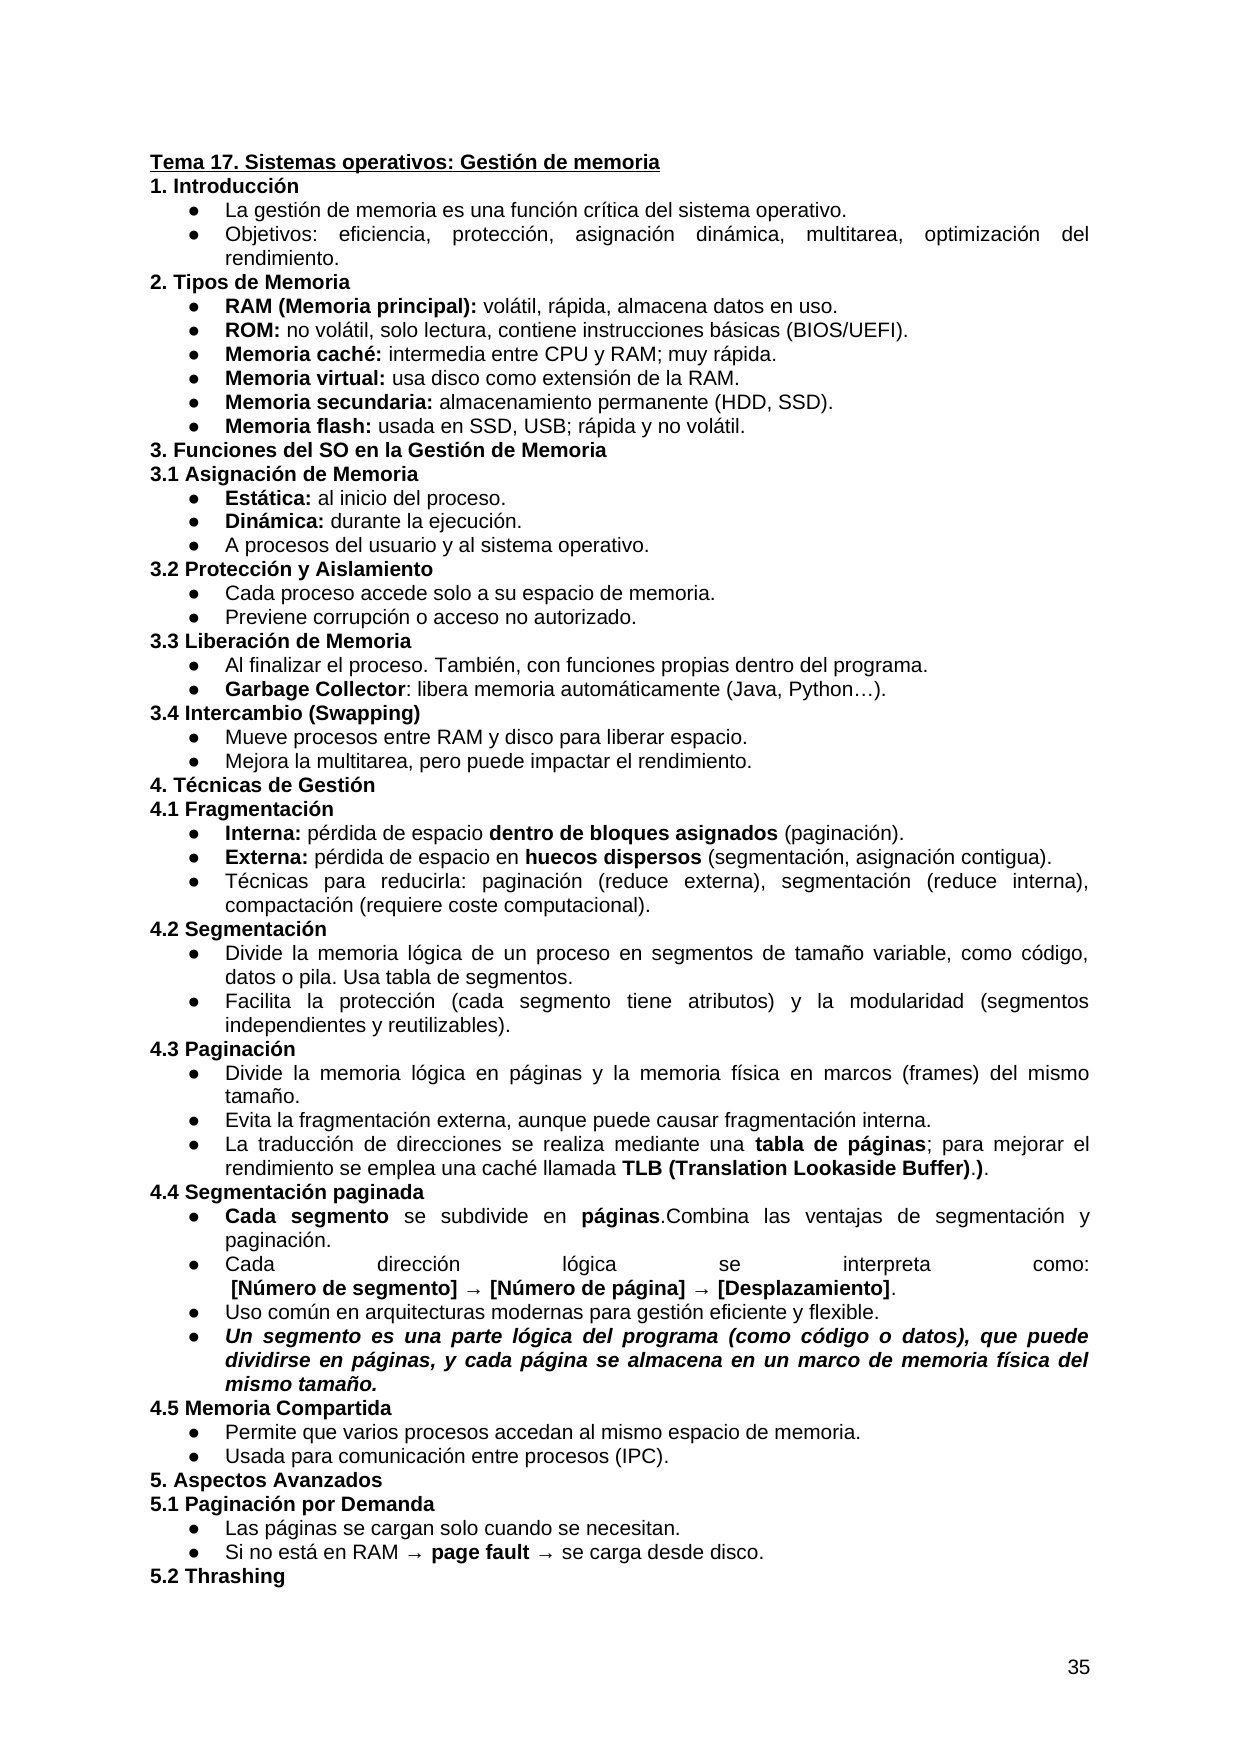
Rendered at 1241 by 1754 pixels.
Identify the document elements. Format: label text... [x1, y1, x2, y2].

list Memoria caché: intermedia entre CPU y RAM; muy rápida. [187, 342, 1090, 366]
subtitle 3.2 Protección y Aislamiento [150, 557, 1090, 581]
list Garbage Collector: libera memoria automáticamente (Java, Python…). [187, 677, 1090, 701]
list Uso común en arquitecturas modernas para gestión eficiente y flexible. [187, 1300, 1090, 1324]
list Mejora la multitarea, pero puede impactar el rendimiento. [187, 749, 1090, 773]
subtitle 2. Tipos de Memoria [150, 270, 1090, 294]
list Divide la memoria lógica de un proceso en segmentos de tamaño variable, como código, datos o pila. Usa tabla de segmentos. [187, 941, 1090, 988]
list Dinámica: durante la ejecución. [187, 509, 1090, 533]
list A procesos del usuario y al sistema operativo. [187, 533, 1090, 557]
list Cada segmento se subdivide en páginas.Combina las ventajas de segmentación y paginación. [187, 1204, 1090, 1252]
list Evita la fragmentación externa, aunque puede causar fragmentación interna. [187, 1108, 1090, 1132]
subtitle 1. Introducción [150, 174, 1090, 198]
list Estática: al inicio del proceso. [187, 485, 1090, 509]
subtitle 4.1 Fragmentación [150, 797, 1090, 821]
list Cada dirección lógica se interpreta como: [Número de segmento] → [Número de página] → [Desplazamiento]. [187, 1252, 1090, 1300]
subtitle 5.2 Thrashing [150, 1563, 1090, 1587]
subtitle 5. Aspectos Avanzados [150, 1468, 1090, 1492]
subtitle 4.4 Segmentación paginada [150, 1180, 1090, 1204]
list Técnicas para reducirla: paginación (reduce externa), segmentación (reduce interna), compactación (requiere coste computacional). [187, 869, 1090, 917]
subtitle 3.4 Intercambio (Swapping) [150, 701, 1090, 725]
list Si no está en RAM → page fault → se carga desde disco. [187, 1539, 1090, 1563]
subtitle 4.2 Segmentación [150, 917, 1090, 941]
subtitle 4. Técnicas de Gestión [150, 773, 1090, 797]
list Previene corrupción o acceso no autorizado. [187, 605, 1090, 629]
list La traducción de direcciones se realiza mediante una tabla de páginas; para mejorar el rendimiento se emplea una caché llamada TLB (Translation Lookaside Buffer).). [187, 1132, 1090, 1180]
list Memoria secundaria: almacenamiento permanente (HDD, SSD). [187, 389, 1090, 413]
subtitle 4.3 Paginación [150, 1036, 1090, 1060]
list Memoria virtual: usa disco como extensión de la RAM. [187, 366, 1090, 389]
subtitle 4.5 Memoria Compartida [150, 1396, 1090, 1420]
list Externa: pérdida de espacio en huecos dispersos (segmentación, asignación contigua). [187, 845, 1090, 869]
subtitle 5.1 Paginación por Demanda [150, 1492, 1090, 1516]
list Facilita la protección (cada segmento tiene atributos) y la modularidad (segmentos independientes y reutilizables). [187, 988, 1090, 1036]
list Objetivos: eficiencia, protección, asignación dinámica, multitarea, optimización del rendimiento. [187, 222, 1090, 270]
list Al finalizar el proceso. También, con funciones propias dentro del programa. [187, 653, 1090, 677]
list Las páginas se cargan solo cuando se necesitan. [187, 1516, 1090, 1539]
list Cada proceso accede solo a su espacio de memoria. [187, 581, 1090, 605]
list Un segmento es una parte lógica del programa (como código o datos), que puede dividirse en páginas, y cada página se almacena en un marco de memoria física del mismo tamaño. [187, 1324, 1090, 1396]
list RAM (Memoria principal): volátil, rápida, almacena datos en uso. [187, 294, 1090, 318]
list La gestión de memoria es una función crítica del sistema operativo. [187, 198, 1090, 222]
list Mueve procesos entre RAM y disco para liberar espacio. [187, 725, 1090, 749]
list Interna: pérdida de espacio dentro de bloques asignados (paginación). [187, 821, 1090, 845]
list Memoria flash: usada en SSD, USB; rápida y no volátil. [187, 413, 1090, 437]
subtitle 3.1 Asignación de Memoria [150, 461, 1090, 485]
list Usada para comunicación entre procesos (IPC). [187, 1444, 1090, 1468]
list Permite que varios procesos accedan al mismo espacio de memoria. [187, 1420, 1090, 1444]
subtitle Tema 17. Sistemas operativos: Gestión de memoria [150, 150, 1090, 174]
subtitle 3.3 Liberación de Memoria [150, 629, 1090, 653]
subtitle 3. Funciones del SO en la Gestión de Memoria [150, 437, 1090, 461]
list Divide la memoria lógica en páginas y la memoria física en marcos (frames) del mismo tamaño. [187, 1060, 1090, 1108]
list ROM: no volátil, solo lectura, contiene instrucciones básicas (BIOS/UEFI). [187, 318, 1090, 342]
